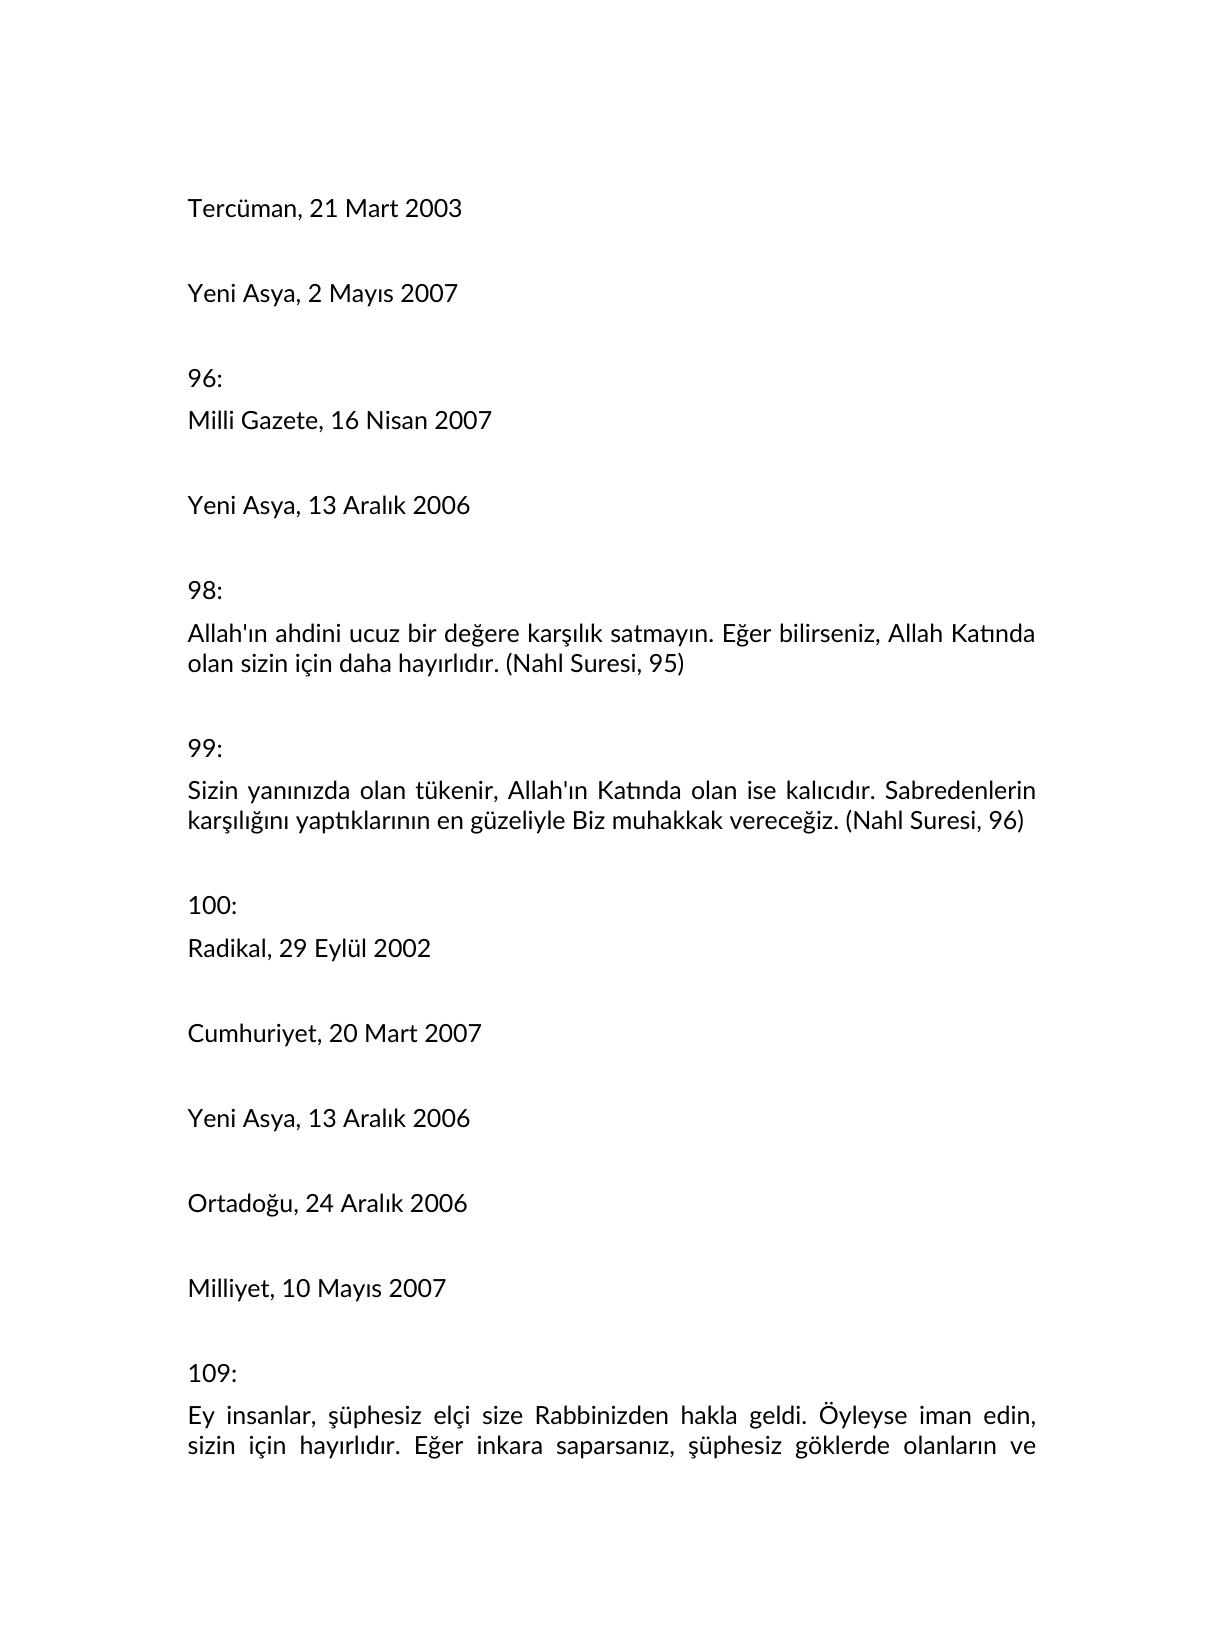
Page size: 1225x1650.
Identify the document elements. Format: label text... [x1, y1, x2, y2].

text 109: [187, 1357, 1037, 1387]
text Sizin yanınızda olan tükenir, Allah'ın Katında olan ise kalıcıdır. Sabredenlerin karşılığını yaptıklarının en güzeliyle Biz muhakkak vereceğiz. (Nahl Suresi, 96) [187, 775, 1037, 835]
text Cumhuriyet, 20 Mart 2007 [187, 1017, 1037, 1047]
text Radikal, 29 Eylül 2002 [187, 932, 1037, 962]
text Yeni Asya, 13 Aralık 2006 [187, 1102, 1037, 1132]
text Milliyet, 10 Mayıs 2007 [187, 1272, 1037, 1302]
text Ey insanlar, şüphesiz elçi size Rabbinizden hakla geldi. Öyleyse iman edin, sizin için hayırlıdır. Eğer inkara saparsanız, şüphesiz göklerde olanların ve [187, 1400, 1037, 1460]
text 99: [187, 732, 1037, 762]
text 96: [187, 362, 1037, 392]
text Milli Gazete, 16 Nisan 2007 [187, 405, 1037, 435]
text 98: [187, 575, 1037, 605]
text Yeni Asya, 2 Mayıs 2007 [187, 277, 1037, 307]
text Allah'ın ahdini ucuz bir değere karşılık satmayın. Eğer bilirseniz, Allah Katında olan sizin için daha hayırlıdır. (Nahl Suresi, 95) [187, 617, 1037, 677]
text Tercüman, 21 Mart 2003 [187, 192, 1037, 222]
text Ortadoğu, 24 Aralık 2006 [187, 1187, 1037, 1217]
text Yeni Asya, 13 Aralık 2006 [187, 490, 1037, 520]
text 100: [187, 890, 1037, 920]
